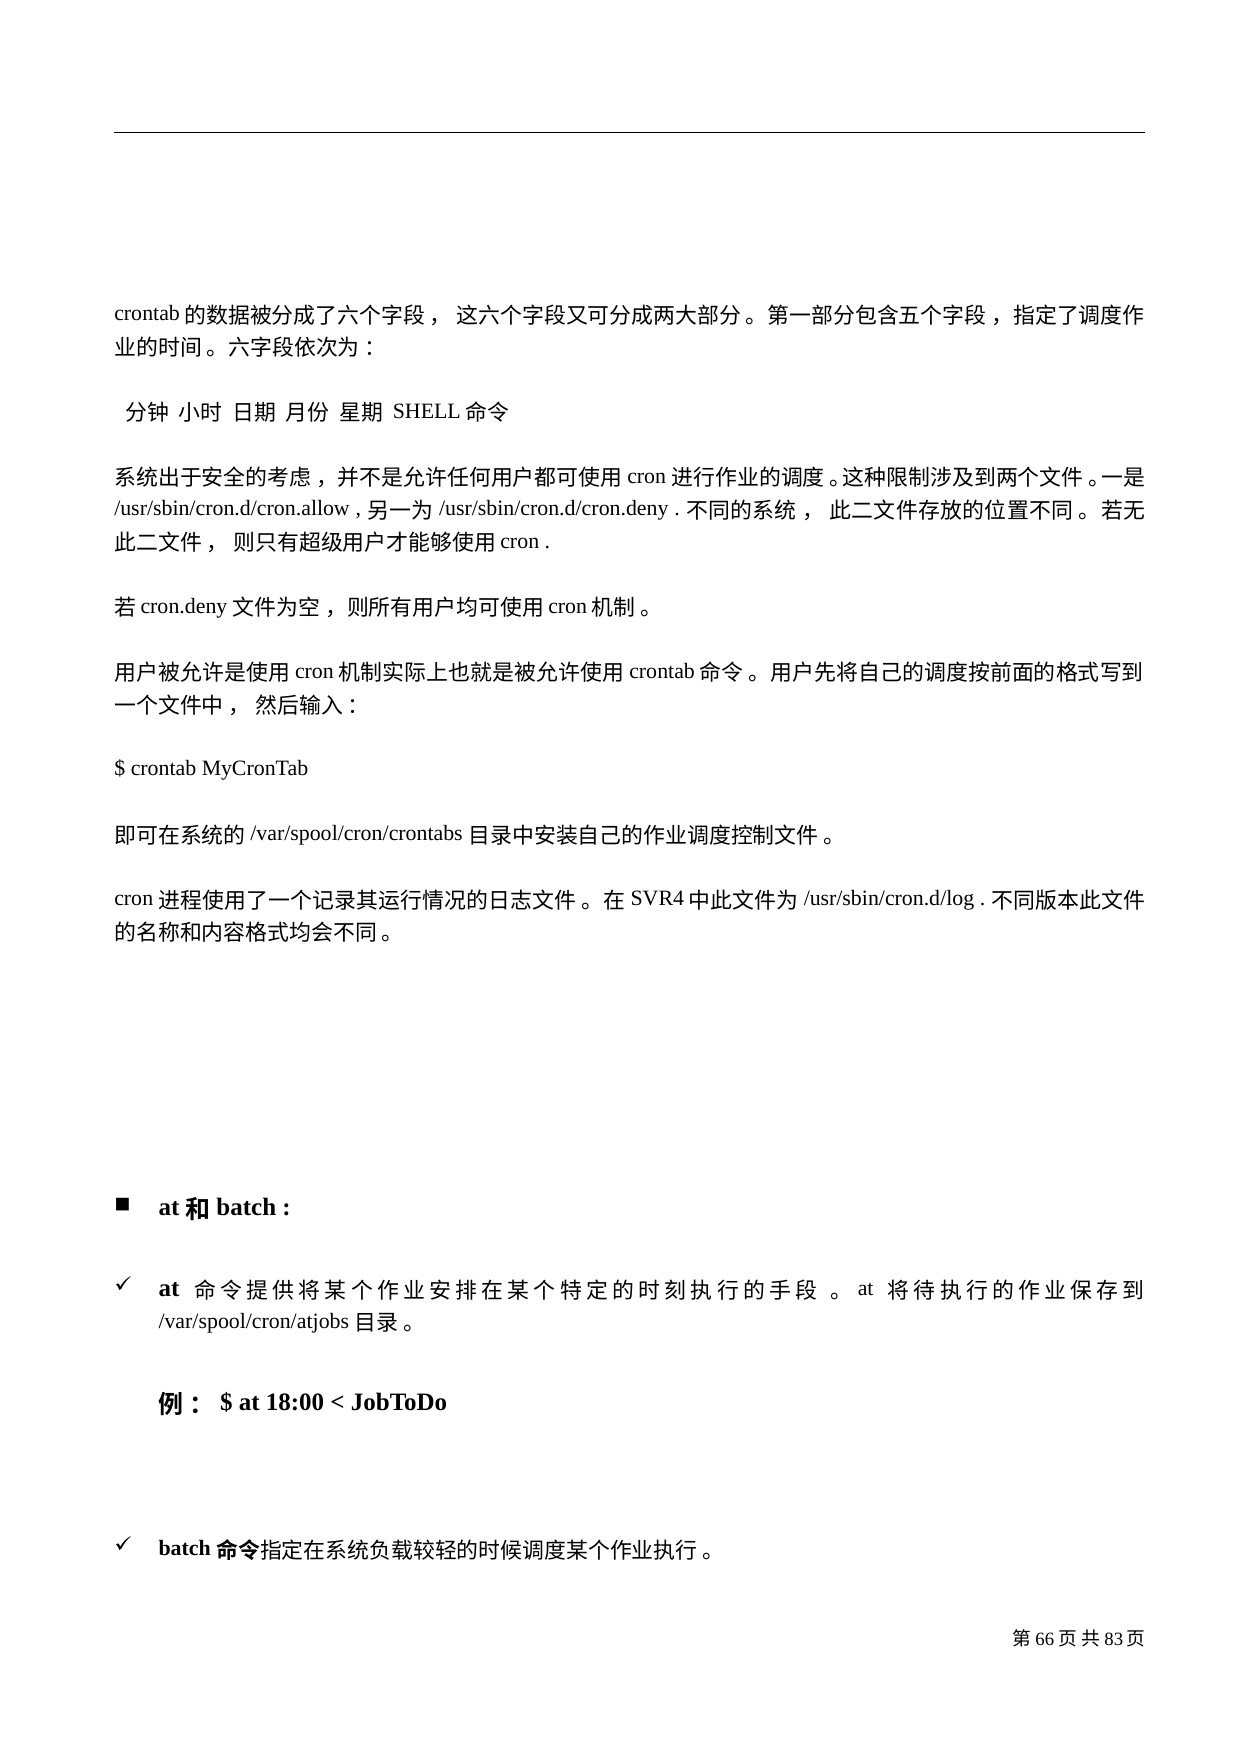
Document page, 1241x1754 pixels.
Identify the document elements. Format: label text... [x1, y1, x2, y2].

list at 命令提供将某个作业安排在某个特定的时刻执行的手段 。at 将待执行的作业保存到 /var/spool/cron/atjobs 目录 。 [114, 1267, 1145, 1332]
list batch 命令指定在系统负载较轻的时候调度某个作业执行 。 [114, 1527, 1145, 1559]
text 即可在系统的 /var/spool/cron/crontabs 目录中安装自己的作业调度控制文件 。 [114, 812, 1145, 844]
list at 和 batch : [114, 1169, 1145, 1234]
text crontab的数据被分成了六个字段 ， 这六个字段又可分成两大部分 。第一部分包含五个字段 ，指定了调度作业的时间 。六字段依次为 ： [114, 292, 1145, 357]
text 系统出于安全的考虑 ，并不是允许任何用户都可使用 cron 进行作业的调度 。这种限制涉及到两个文件 。一是 /usr/sbin/cron.d/cron.allow , 另一为 /usr/sbin/cron.d/cron.deny . 不同的系统 ， 此二文件存放的位置不同 。若无此二文件 ， 则只有超级用户才能够使用cron . [114, 454, 1145, 552]
text 例 ： $ at 18:00 < JobToDo [158, 1364, 1145, 1429]
text cron 进程使用了一个记录其运行情况的日志文件 。在SVR4中此文件为 /usr/sbin/cron.d/log . 不同版本此文件的名称和内容格式均会不同 。 [114, 877, 1145, 942]
text 分钟 小时 日期 月份 星期 SHELL命令 [114, 389, 1145, 422]
text 用户被允许是使用cron机制实际上也就是被允许使用crontab命令 。用户先将自己的调度按前面的格式写到一个文件中 ， 然后输入 ： [114, 649, 1145, 714]
text 若cron.deny 文件为空 ，则所有用户均可使用cron机制 。 [114, 584, 1145, 617]
text $ crontab MyCronTab [114, 747, 1145, 779]
